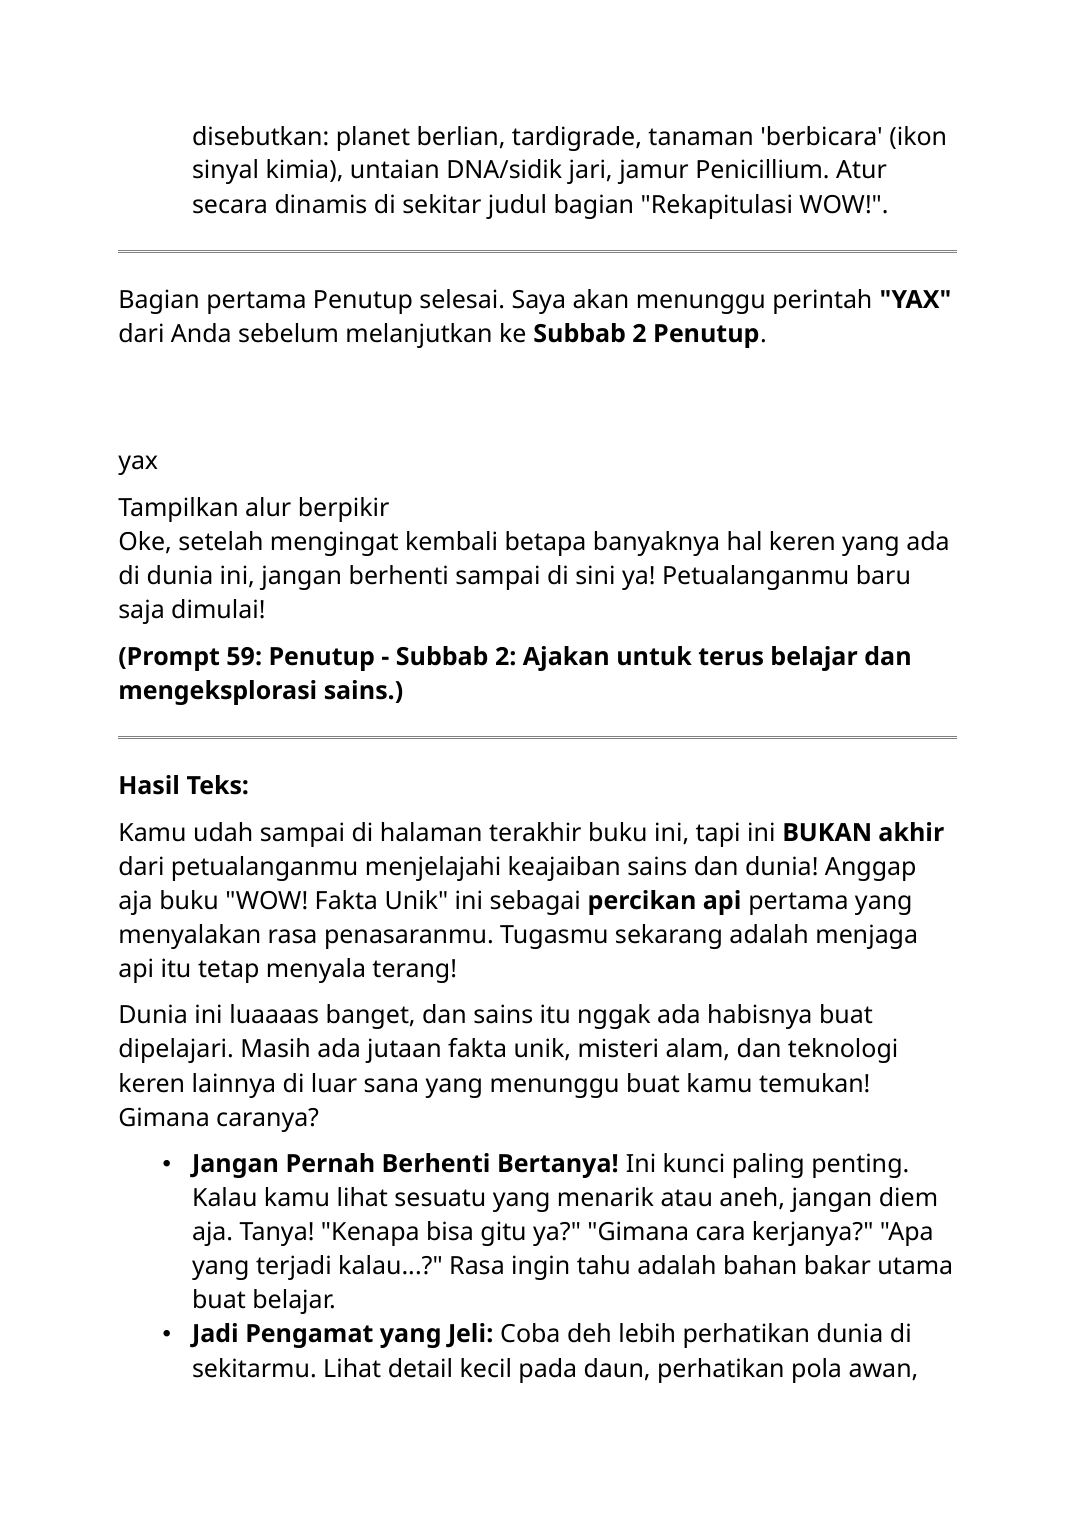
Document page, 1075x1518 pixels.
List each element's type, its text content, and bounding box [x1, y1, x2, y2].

text Oke, setelah mengingat kembali betapa banyaknya hal keren yang ada di dunia ini, jangan berhenti sampai di sini ya! Petualanganmu baru saja dimulai! [118, 523, 957, 626]
list Jadi Pengamat yang Jeli: Coba deh lebih perhatikan dunia di sekitarmu. Lihat detail kecil pada daun, perhatikan pola awan, [162, 1316, 957, 1384]
text Tampilkan alur berpikir [118, 489, 957, 523]
text Kamu udah sampai di halaman terakhir buku ini, tapi ini BUKAN akhir dari petualanganmu menjelajahi keajaiban sains dan dunia! Anggap aja buku "WOW! Fakta Unik" ini sebagai percikan api pertama yang menyalakan rasa penasaranmu. Tugasmu sekarang adalah menjaga api itu tetap menyala terang! [118, 814, 957, 984]
list disebutkan: planet berlian, tardigrade, tanaman 'berbicara' (ikon sinyal kimia), untaian DNA/sidik jari, jamur Penicillium. Atur secara dinamis di sekitar judul bagian "Rekapitulasi WOW!". [162, 118, 957, 220]
text Hasil Teks: [118, 768, 957, 802]
text yax [118, 443, 957, 477]
text Dunia ini luaaaas banget, dan sains itu nggak ada habisnya buat dipelajari. Masih ada jutaan fakta unik, misteri alam, dan teknologi keren lainnya di luar sana yang menunggu buat kamu temukan! Gimana caranya? [118, 997, 957, 1133]
text Bagian pertama Penutup selesai. Saya akan menunggu perintah "YAX" dari Anda sebelum melanjutkan ke Subbab 2 Penutup. [118, 282, 957, 350]
list Jangan Pernah Berhenti Bertanya! Ini kunci paling penting. Kalau kamu lihat sesuatu yang menarik atau aneh, jangan diem aja. Tanya! "Kenapa bisa gitu ya?" "Gimana cara kerjanya?" "Apa yang terjadi kalau...?" Rasa ingin tahu adalah bahan bakar utama buat belajar. [162, 1146, 957, 1316]
text (Prompt 59: Penutup - Subbab 2: Ajakan untuk terus belajar dan mengeksplorasi sains.) [118, 638, 957, 706]
